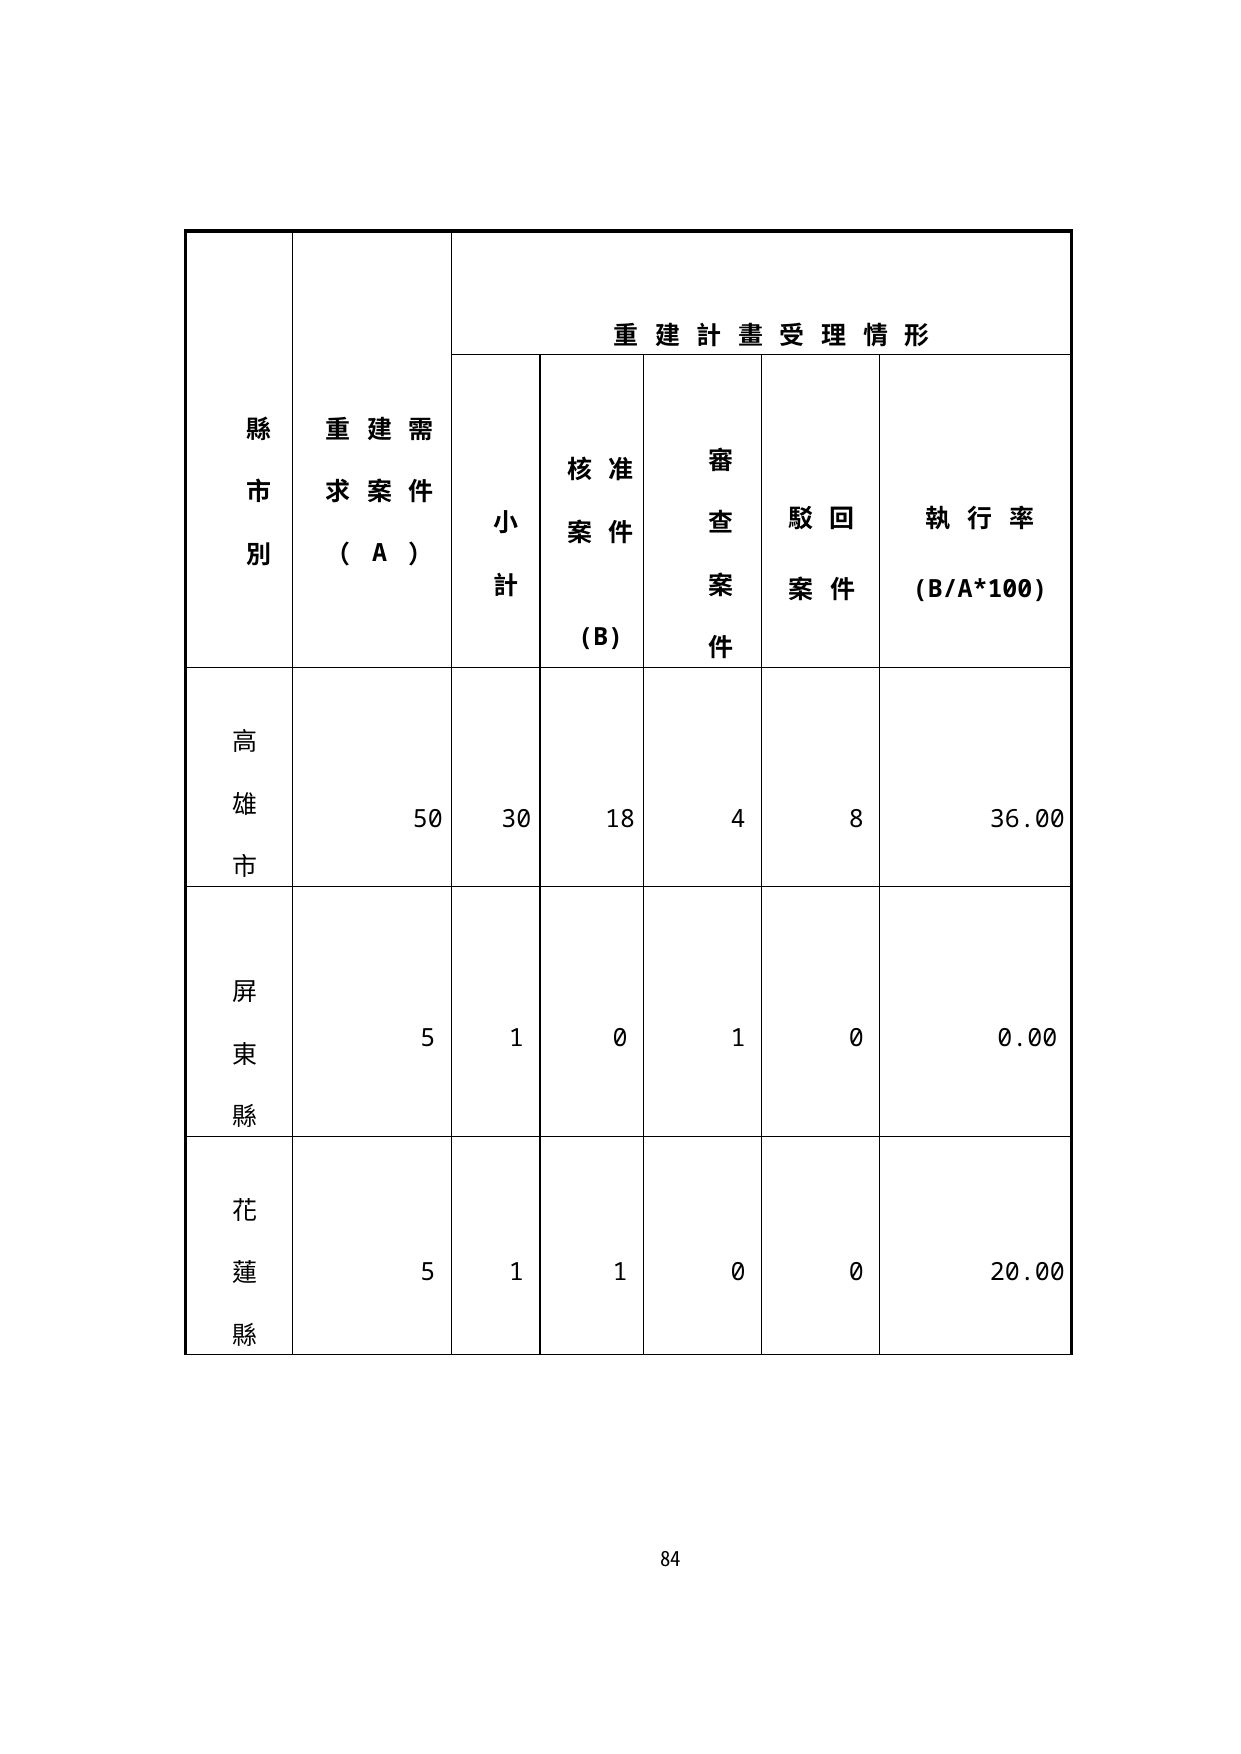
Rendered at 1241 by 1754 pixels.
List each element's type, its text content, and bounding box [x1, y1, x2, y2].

table_cell 駁回 案件 [762, 355, 879, 667]
table_cell 30 [452, 668, 539, 886]
table_header 縣市別 [187, 233, 292, 667]
table_cell 20.00 [880, 1137, 1070, 1354]
table_cell 5 [293, 1137, 451, 1354]
table_cell 1 [452, 1137, 539, 1354]
table_cell 1 [541, 1137, 643, 1354]
table_cell 18 [541, 668, 643, 886]
table_cell 0 [541, 887, 643, 1136]
table_cell 執行率 (B/A*100) [880, 355, 1070, 667]
table_cell 審查 案件 [644, 355, 761, 667]
table_cell 4 [644, 668, 761, 886]
table_cell 0 [762, 887, 879, 1136]
table_cell 核准案件 (B) [541, 355, 643, 667]
table_cell 0.00 [880, 887, 1070, 1136]
table_cell 小計 [452, 355, 539, 667]
table_cell 8 [762, 668, 879, 886]
table_cell 36.00 [880, 668, 1070, 886]
table_header 重建需求案件（A） [293, 233, 451, 667]
table_cell 0 [644, 1137, 761, 1354]
table_header 重建計畫受理情形 [452, 233, 1070, 354]
table_cell 1 [644, 887, 761, 1136]
table_cell 50 [293, 668, 451, 886]
table_cell 高雄市 [187, 668, 292, 886]
table_cell 花蓮縣 [187, 1137, 292, 1354]
table_cell 1 [452, 887, 539, 1136]
table_cell 屏東縣 [187, 887, 292, 1136]
table_cell 0 [762, 1137, 879, 1354]
table_cell 5 [293, 887, 451, 1136]
